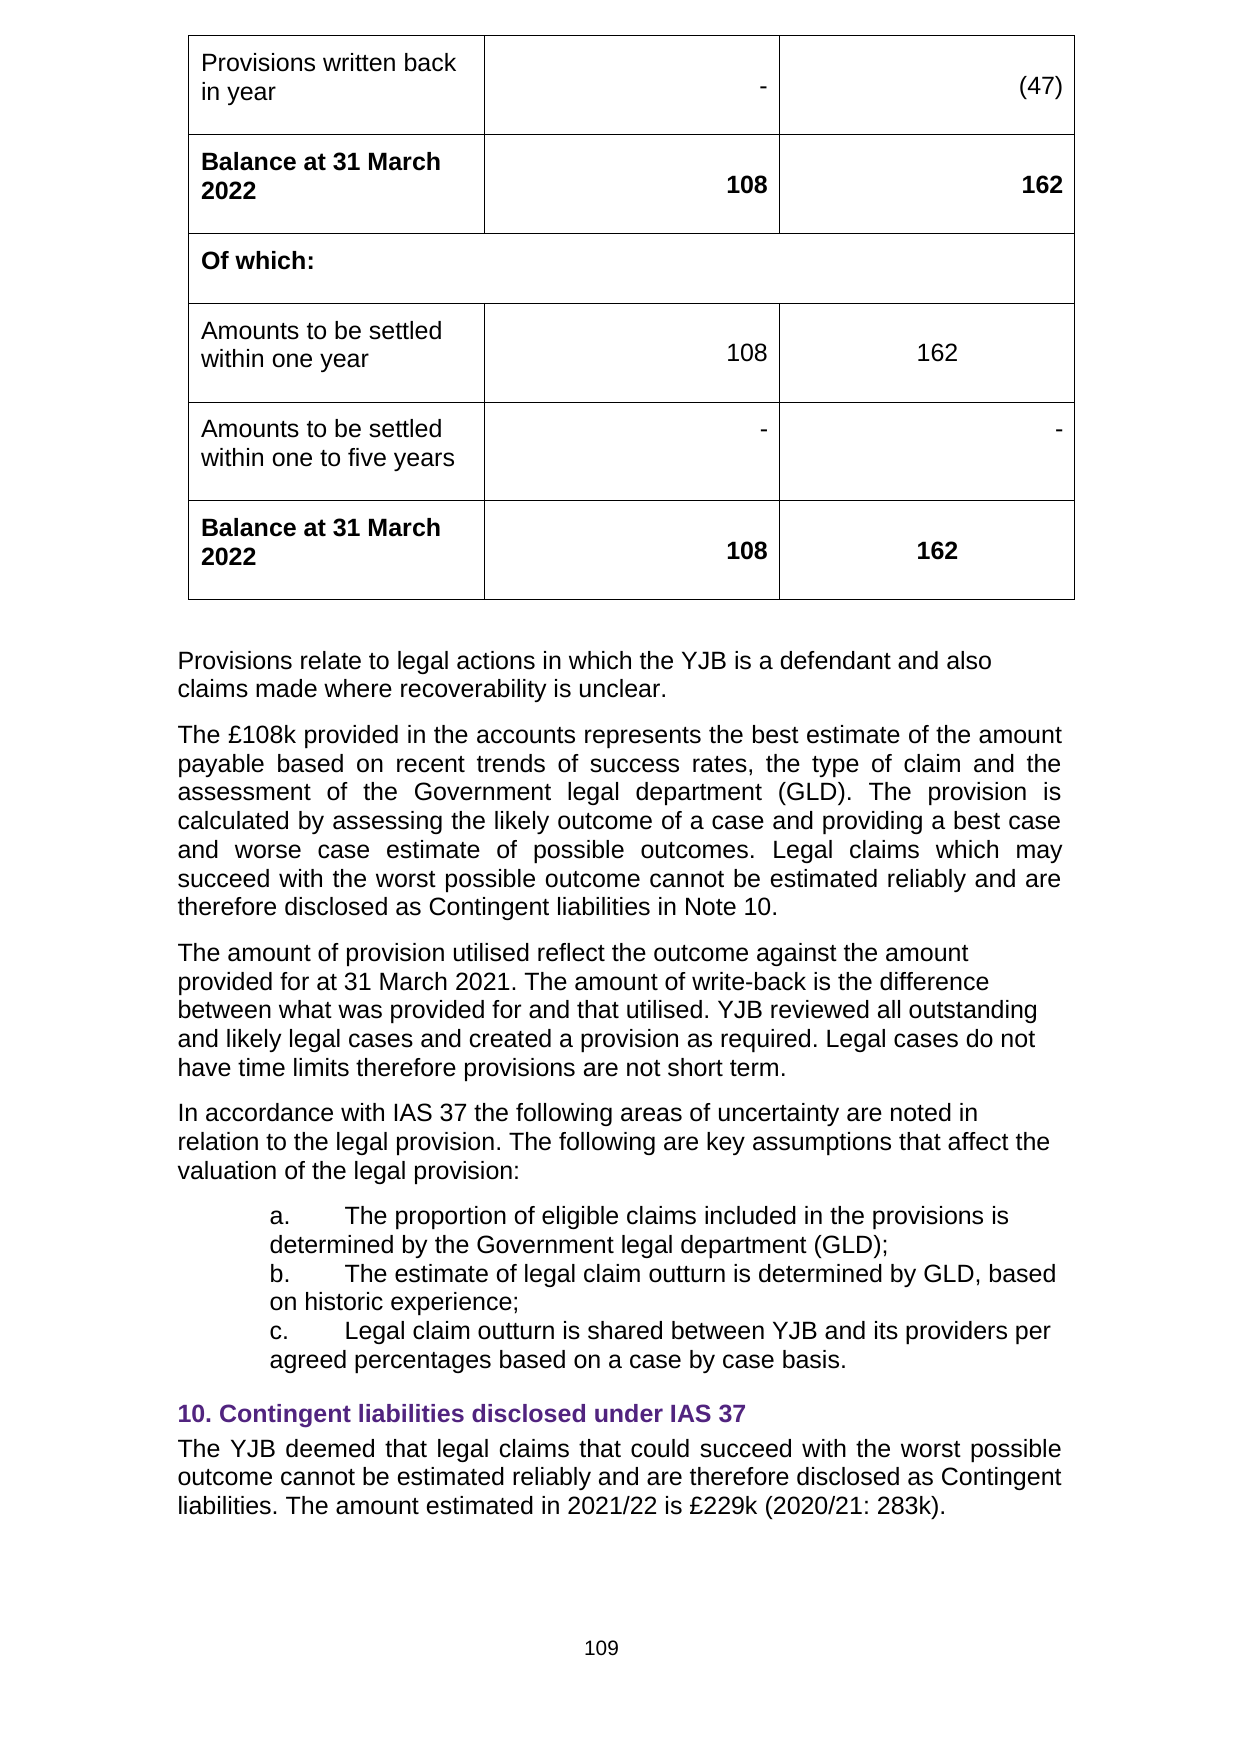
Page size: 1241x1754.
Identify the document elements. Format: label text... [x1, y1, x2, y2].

table_cell Balance at 31 March 2022 [189, 135, 484, 233]
table_cell Provisions written back in year [189, 36, 484, 134]
table_cell - [485, 36, 779, 134]
table_cell 108 [485, 135, 779, 233]
table_cell (47) [780, 36, 1074, 134]
text Provisions relate to legal actions in which the YJB is a defendant and also claims made where recoverability is unclear. [177, 646, 1063, 703]
subtitle 10. Contingent liabilities disclosed under IAS 37 [177, 1398, 1063, 1427]
table_cell Balance at 31 March 2022 [189, 501, 484, 599]
list Legal claim outturn is shared between YJB and its providers per agreed percentages based on a case by case basis. [269, 1316, 1063, 1373]
table_cell 108 [485, 304, 779, 402]
text The YJB deemed that legal claims that could succeed with the worst possible outcome cannot be estimated reliably and are therefore disclosed as Contingent liabilities. The amount estimated in 2021/22 is £229k (2020/21: 283k). [177, 1433, 1063, 1520]
table_cell 162 [780, 304, 1074, 402]
table_cell Amounts to be settled within one to five years [189, 403, 484, 500]
text The amount of provision utilised reflect the outcome against the amount provided for at 31 March 2021. The amount of write-back is the difference between what was provided for and that utilised. YJB reviewed all outstanding and likely legal cases and created a provision as required. Legal cases do not have time limits therefore provisions are not short term. [177, 938, 1063, 1081]
text In accordance with IAS 37 the following areas of uncertainty are noted in relation to the legal provision. The following are key assumptions that affect the valuation of the legal provision: [177, 1098, 1063, 1184]
table_cell Amounts to be settled within one year [189, 304, 484, 402]
table_cell - [780, 403, 1074, 500]
table_cell 108 [485, 501, 779, 599]
list The estimate of legal claim outturn is determined by GLD, based on historic experience; [269, 1258, 1063, 1316]
table_cell 162 [780, 135, 1074, 233]
table_cell - [485, 403, 779, 500]
table_cell Of which: [189, 234, 1074, 303]
table_cell 162 [780, 501, 1074, 599]
list The proportion of eligible claims included in the provisions is determined by the Government legal department (GLD); [269, 1201, 1063, 1258]
text The £108k provided in the accounts represents the best estimate of the amount payable based on recent trends of success rates, the type of claim and the assessment of the Government legal department (GLD). The provision is calculated by assessing the likely outcome of a case and providing a best case and worse case estimate of possible outcomes. Legal claims which may succeed with the worst possible outcome cannot be estimated reliably and are therefore disclosed as Contingent liabilities in Note 10. [177, 720, 1063, 921]
